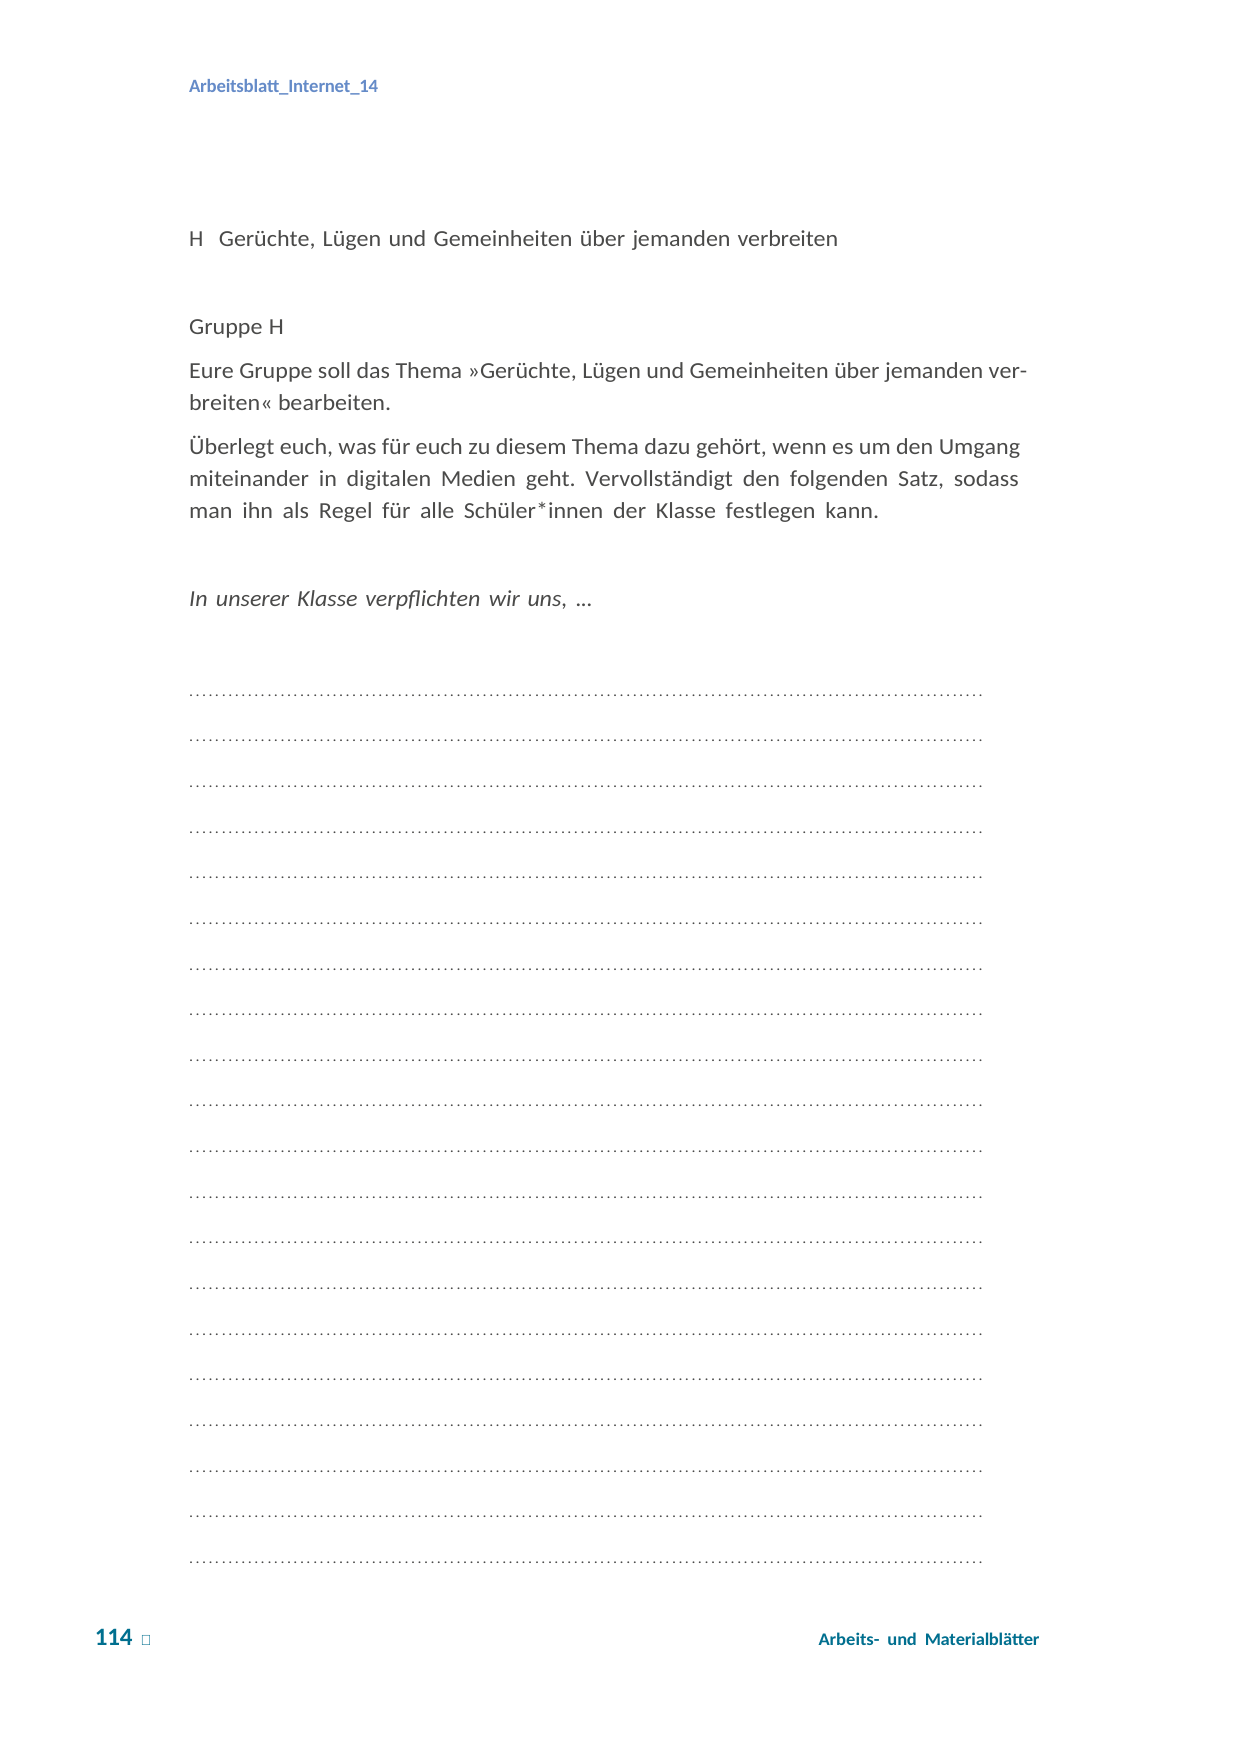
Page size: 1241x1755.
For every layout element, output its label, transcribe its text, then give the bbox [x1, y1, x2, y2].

list Gerüchte, Lügen und Gemeinheiten über jemanden verbreiten [189, 224, 1157, 252]
text Gruppe H [189, 312, 1157, 340]
text .......................................................................................................................... [189, 1184, 1157, 1202]
text In unserer Klasse verpflichten wir uns, ... [189, 584, 1157, 612]
text .......................................................................................................................... [189, 728, 1157, 745]
text .......................................................................................................................... [189, 1321, 1157, 1339]
text Überlegt euch, was für euch zu diesem Thema dazu gehört, wenn es um den Umgang miteinander in digitalen Medien geht. Vervollständigt den folgenden Satz, sodass man ihn als Regel für alle Schüler*innen der Klasse festlegen kann. [189, 432, 1047, 524]
text .......................................................................................................................... [189, 1047, 1157, 1065]
text .......................................................................................................................... [189, 1367, 1157, 1384]
text Eure Gruppe soll das Thema »Gerüchte, Lügen und Gemeinheiten über jemanden ver- breiten« bearbeiten. [189, 356, 1047, 416]
text .......................................................................................................................... [189, 1230, 1157, 1247]
text .......................................................................................................................... [189, 1549, 1157, 1567]
text .......................................................................................................................... [189, 1001, 1157, 1019]
text .......................................................................................................................... [189, 1138, 1157, 1156]
text .......................................................................................................................... [189, 956, 1157, 974]
text .......................................................................................................................... [189, 1093, 1157, 1111]
text .......................................................................................................................... [189, 1458, 1157, 1476]
text .......................................................................................................................... [189, 682, 1157, 700]
text .......................................................................................................................... [189, 910, 1157, 928]
text .......................................................................................................................... [189, 1503, 1157, 1521]
text .......................................................................................................................... [189, 819, 1157, 837]
text .......................................................................................................................... [189, 1412, 1157, 1430]
text .......................................................................................................................... [189, 1275, 1157, 1293]
text .......................................................................................................................... [189, 773, 1157, 791]
text .......................................................................................................................... [189, 864, 1157, 882]
